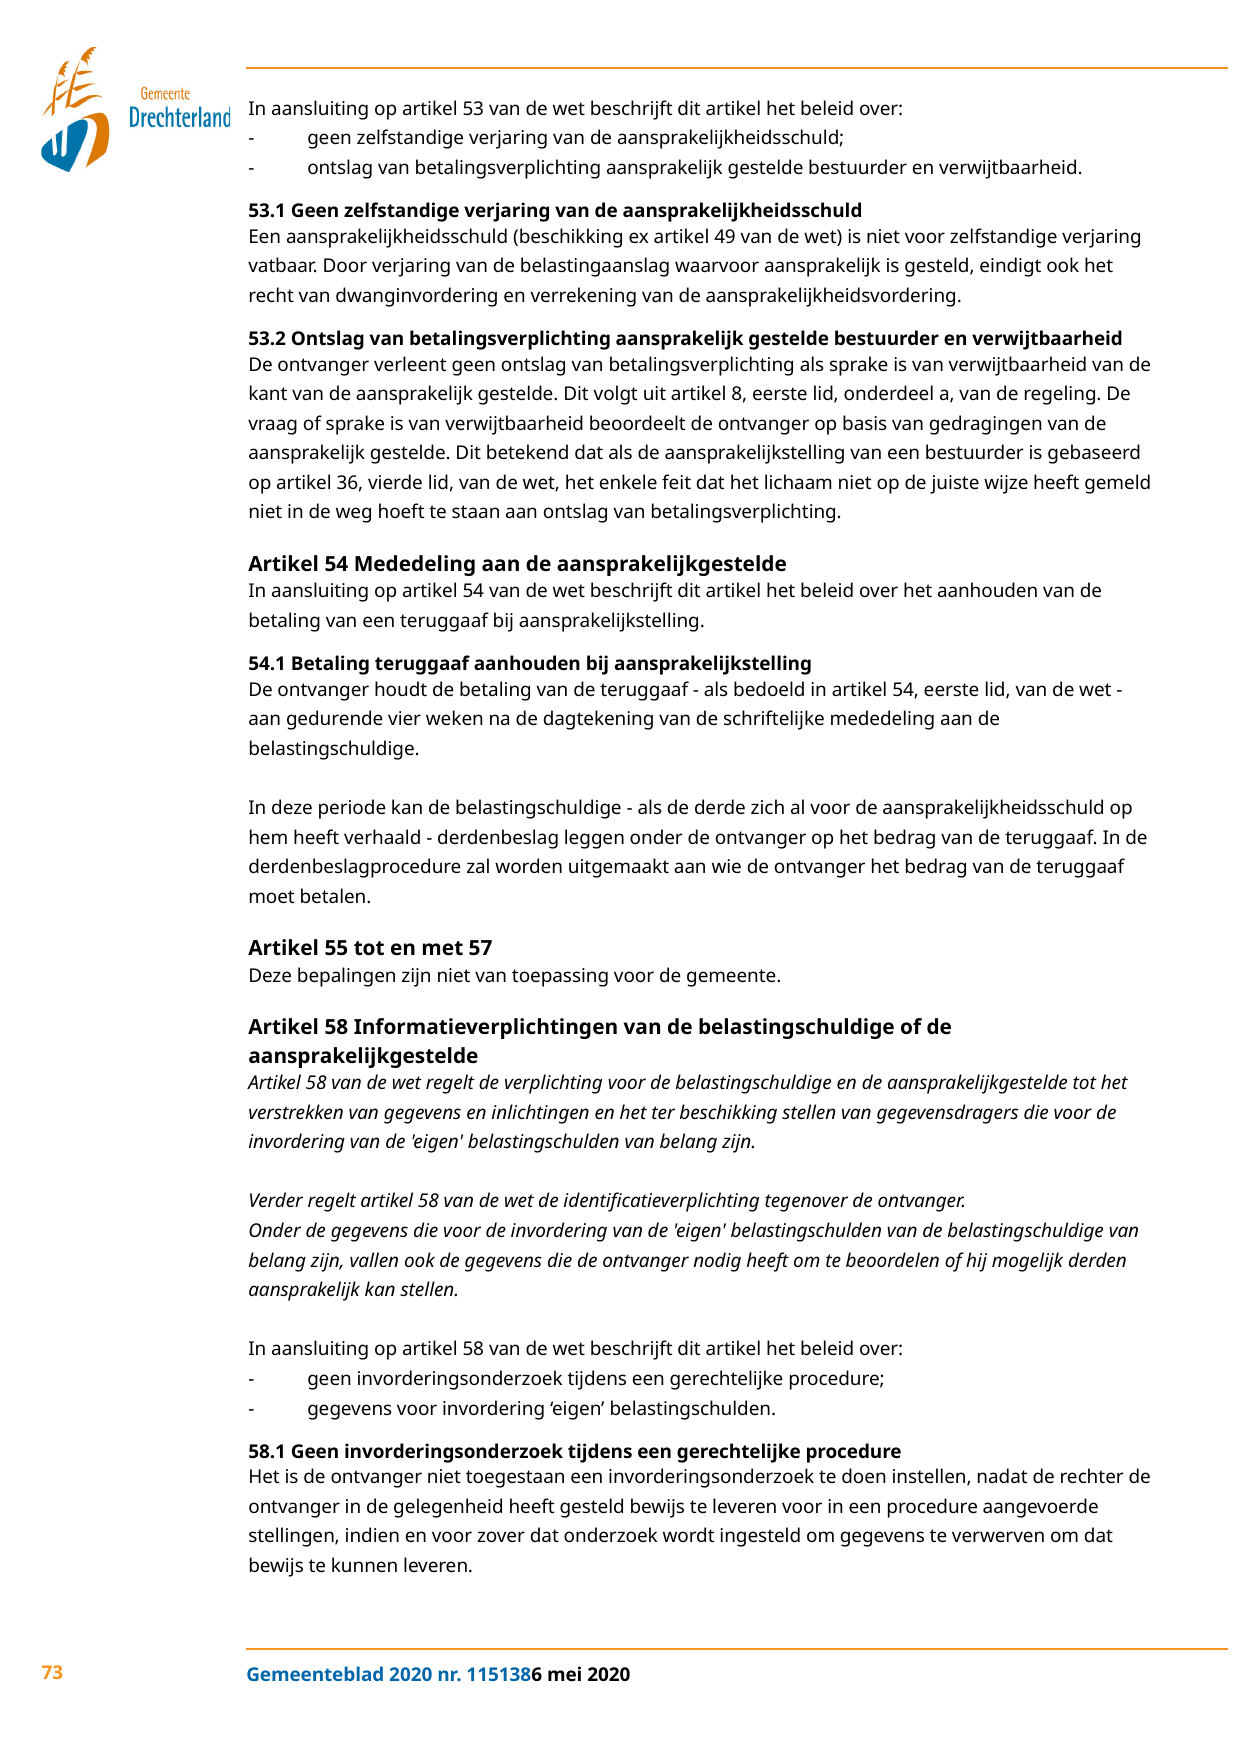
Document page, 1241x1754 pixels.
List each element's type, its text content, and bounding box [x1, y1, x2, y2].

text In deze periode kan de belastingschuldige - als de derde zich al voor de aansprakelijkheidsschuld op hem heeft verhaald - derdenbeslag leggen onder de ontvanger op het bedrag van de teruggaaf. In de derdenbeslagprocedure zal worden uitgemaakt aan wie de ontvanger het bedrag van de teruggaaf moet betalen. [248, 794, 1152, 909]
list ontslag van betalingsverplichting aansprakelijk gestelde bestuurder en verwijtbaarheid. [248, 154, 1152, 180]
text Artikel 58 Informatieverplichtingen van de belastingschuldige of de aansprakelijkgestelde [248, 1012, 1152, 1069]
text Artikel 54 Mededeling aan de aansprakelijkgestelde [248, 549, 1152, 578]
text Een aansprakelijkheidsschuld (beschikking ex artikel 49 van de wet) is niet voor zelfstandige verjaring vatbaar. Door verjaring van de belastingaanslag waarvoor aansprakelijk is gesteld, eindigt ook het recht van dwanginvordering en verrekening van de aansprakelijkheidsvordering. [248, 223, 1152, 308]
text Artikel 55 tot en met 57 [248, 933, 1152, 962]
text 54.1 Betaling teruggaaf aanhouden bij aansprakelijkstelling [248, 650, 1152, 676]
picture [41, 158, 64, 172]
text In aansluiting op artikel 54 van de wet beschrijft dit artikel het beleid over het aanhouden van de betaling van een teruggaaf bij aansprakelijkstelling. [248, 578, 1152, 633]
text 53.1 Geen zelfstandige verjaring van de aansprakelijkheidsschuld [248, 197, 1152, 223]
list gegevens voor invordering ‘eigen’ belastingschulden. [248, 1395, 1152, 1420]
list geen invorderingsonderzoek tijdens een gerechtelijke procedure; [248, 1365, 1152, 1391]
text In aansluiting op artikel 53 van de wet beschrijft dit artikel het beleid over: [248, 95, 1152, 121]
text 53.2 Ontslag van betalingsverplichting aansprakelijk gestelde bestuurder en verwijtbaarheid [248, 325, 1152, 351]
text In aansluiting op artikel 58 van de wet beschrijft dit artikel het beleid over: [248, 1336, 1152, 1361]
text Onder de gegevens die voor de invordering van de 'eigen' belastingschulden van de belastingschuldige van belang zijn, vallen ook de gegevens die de ontvanger nodig heeft om te beoordelen of hij mogelijk derden aansprakelijk kan stellen. [248, 1217, 1152, 1302]
picture [41, 47, 231, 172]
list geen zelfstandige verjaring van de aansprakelijkheidsschuld; [248, 124, 1152, 150]
picture [226, 115, 231, 124]
text 58.1 Geen invorderingsonderzoek tijdens een gerechtelijke procedure [248, 1438, 1152, 1463]
text Het is de ontvanger niet toegestaan een invorderingsonderzoek te doen instellen, nadat de rechter de ontvanger in de gelegenheid heeft gesteld bewijs te leveren voor in een procedure aangevoerde stellingen, indien en voor zover dat onderzoek wordt ingesteld om gegevens te verwerven om dat bewijs te kunnen leveren. [248, 1463, 1152, 1578]
text De ontvanger houdt de betaling van de teruggaaf - als bedoeld in artikel 54, eerste lid, van de wet - aan gedurende vier weken na de dagtekening van de schriftelijke mededeling aan de belastingschuldige. [248, 676, 1152, 761]
text De ontvanger verleent geen ontslag van betalingsverplichting als sprake is van verwijtbaarheid van de kant van de aansprakelijk gestelde. Dit volgt uit artikel 8, eerste lid, onderdeel a, van de regeling. De vraag of sprake is van verwijtbaarheid beoordeelt de ontvanger op basis van gedragingen van de aansprakelijk gestelde. Dit betekend dat als de aansprakelijkstelling van een bestuurder is gebaseerd op artikel 36, vierde lid, van de wet, het enkele feit dat het lichaam niet op de juiste wijze heeft gemeld niet in de weg hoeft te staan aan ontslag van betalingsverplichting. [248, 351, 1152, 524]
text Verder regelt artikel 58 van de wet de identificatieverplichting tegenover de ontvanger. [248, 1188, 1152, 1213]
text Deze bepalingen zijn niet van toepassing voor de gemeente. [248, 962, 1152, 988]
text Artikel 58 van de wet regelt de verplichting voor de belastingschuldige en de aansprakelijkgestelde tot het verstrekken van gegevens en inlichtingen en het ter beschikking stellen van gegevensdragers die voor de invordering van de 'eigen' belastingschulden van belang zijn. [248, 1069, 1152, 1154]
